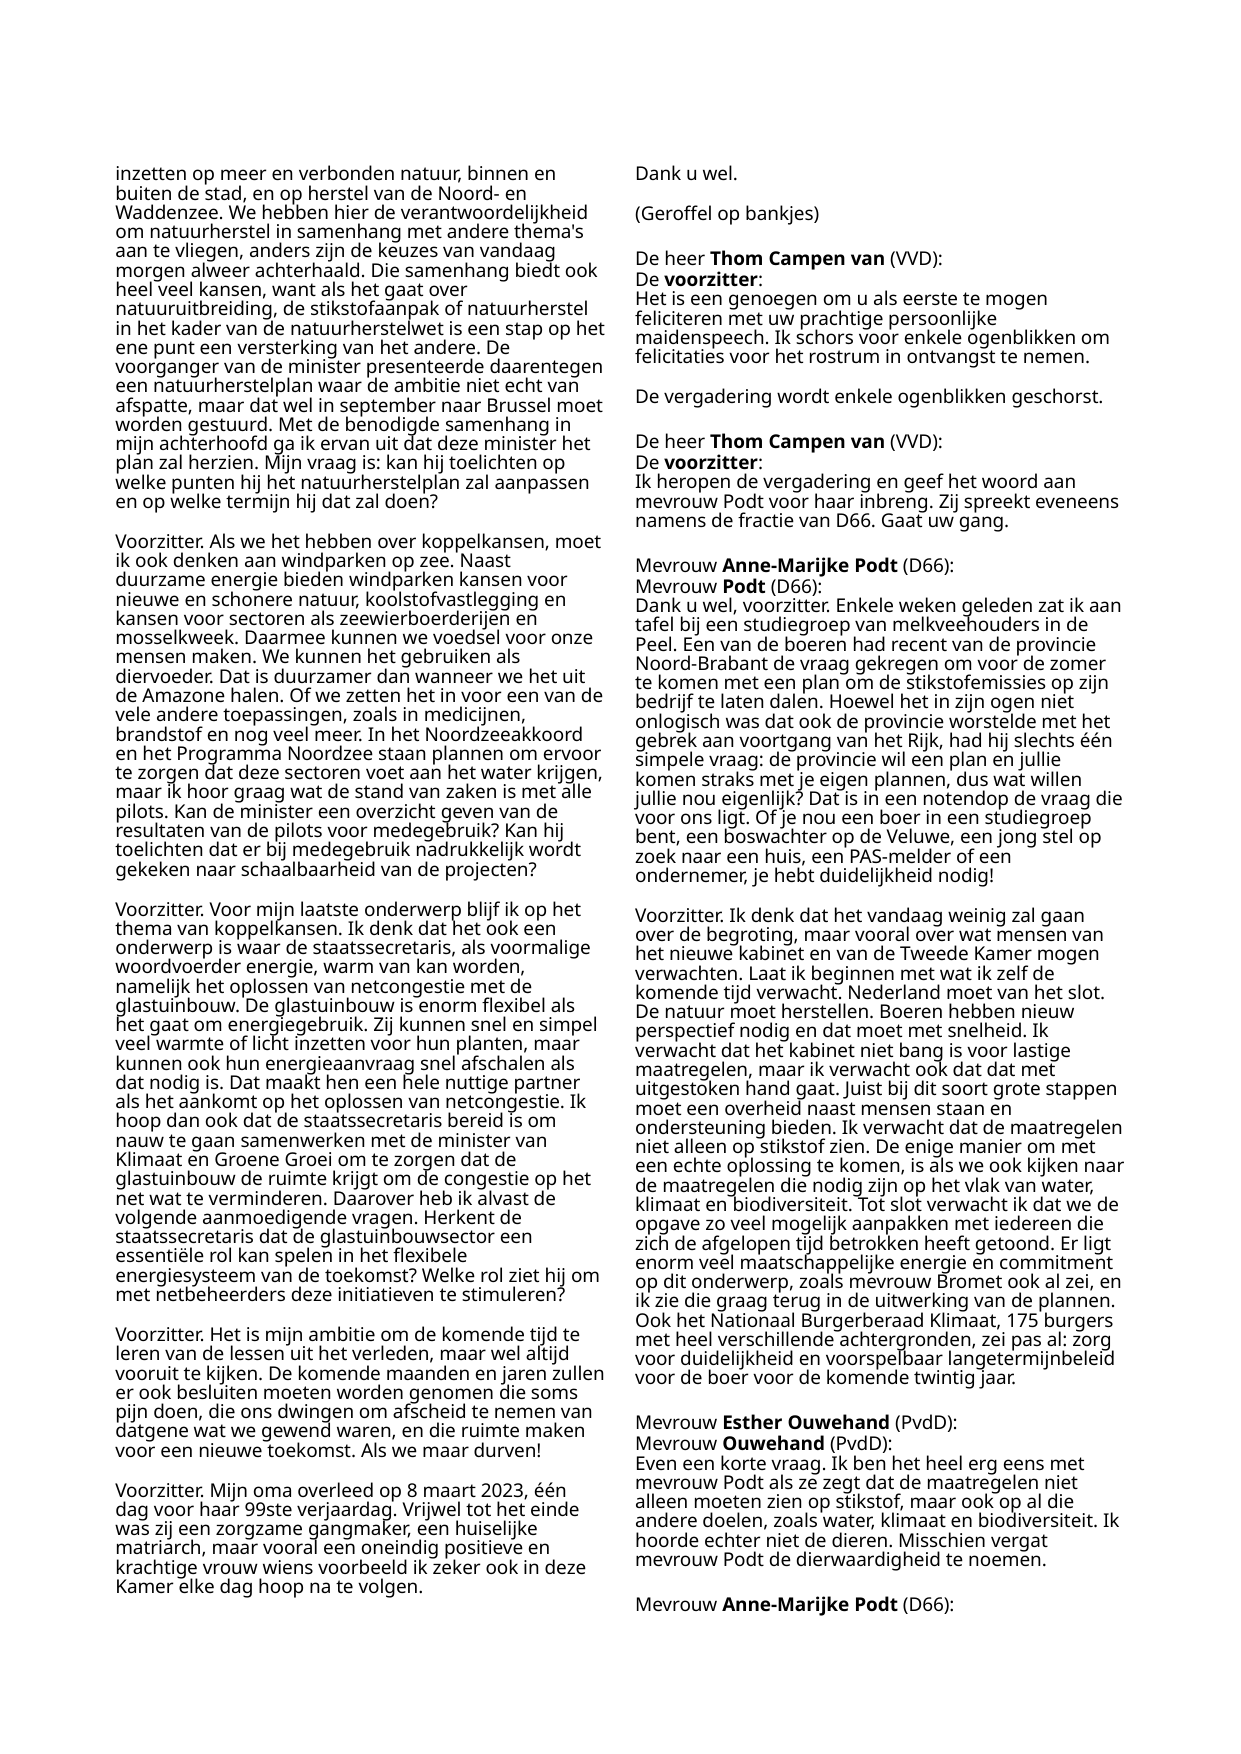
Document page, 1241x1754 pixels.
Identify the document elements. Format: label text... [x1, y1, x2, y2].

text Voorzitter. Als we het hebben over koppelkansen, moet ik ook denken aan windparken op zee. Naast duurzame energie bieden windparken kansen voor nieuwe en schonere natuur, koolstofvastlegging en kansen voor sectoren als zeewierboerderijen en mosselkweek. Daarmee kunnen we voedsel voor onze mensen maken. We kunnen het gebruiken als diervoeder. Dat is duurzamer dan wanneer we het uit de Amazone halen. Of we zetten het in voor een van de vele andere toepassingen, zoals in medicijnen, brandstof en nog veel meer. In het Noordzeeakkoord en het Programma Noordzee staan plannen om ervoor te zorgen dat deze sectoren voet aan het water krijgen, maar ik hoor graag wat de stand van zaken is met alle pilots. Kan de minister een overzicht geven van de resultaten van de pilots voor medegebruik? Kan hij toelichten dat er bij medegebruik nadrukkelijk wordt gekeken naar schaalbaarheid van de projecten? [115, 533, 605, 880]
text Het is een genoegen om u als eerste te mogen feliciteren met uw prachtige persoonlijke maidenspeech. Ik schors voor enkele ogenblikken om felicitaties voor het rostrum in ontvangst te nemen. [635, 290, 1125, 367]
text De heer Thom Campen van (VVD): [635, 428, 1125, 454]
text inzetten op meer en verbonden natuur, binnen en buiten de stad, en op herstel van de Noord- en Waddenzee. We hebben hier de verantwoordelijkheid om natuurherstel in samenhang met andere thema's aan te vliegen, anders zijn de keuzes van vandaag morgen alweer achterhaald. Die samenhang biedt ook heel veel kansen, want als het gaat over natuuruitbreiding, de stikstofaanpak of natuurherstel in het kader van de natuurherstelwet is een stap op het ene punt een versterking van het andere. De voorganger van de minister presenteerde daarentegen een natuurherstelplan waar de ambitie niet echt van afspatte, maar dat wel in september naar Brussel moet worden gestuurd. Met de benodigde samenhang in mijn achterhoofd ga ik ervan uit dat deze minister het plan zal herzien. Mijn vraag is: kan hij toelichten op welke punten hij het natuurherstelplan zal aanpassen en op welke termijn hij dat zal doen? [115, 165, 605, 512]
text De vergadering wordt enkele ogenblikken geschorst. [635, 388, 1125, 408]
text Mevrouw Ouwehand (PvdD): [635, 1435, 1125, 1454]
text Mevrouw Esther Ouwehand (PvdD): [635, 1409, 1125, 1435]
text Mevrouw Anne-Marijke Podt (D66): [635, 552, 1125, 578]
text (Geroffel op bankjes) [635, 205, 1125, 224]
text Even een korte vraag. Ik ben het heel erg eens met mevrouw Podt als ze zegt dat de maatregelen niet alleen moeten zien op stikstof, maar ook op al die andere doelen, zoals water, klimaat en biodiversiteit. Ik hoorde echter niet de dieren. Misschien vergat mevrouw Podt de dierwaardigheid te noemen. [635, 1454, 1125, 1570]
text Mevrouw Anne-Marijke Podt (D66): [635, 1591, 1125, 1617]
text Voorzitter. Mijn oma overleed op 8 maart 2023, één dag voor haar 99ste verjaardag. Vrijwel tot het einde was zij een zorgzame gangmaker, een huiselijke matriarch, maar vooral een oneindig positieve en krachtige vrouw wiens voorbeeld ik zeker ook in deze Kamer elke dag hoop na te volgen. [115, 1482, 605, 1597]
text Dank u wel. [635, 165, 1125, 184]
text Mevrouw Podt (D66): [635, 578, 1125, 597]
text Dank u wel, voorzitter. Enkele weken geleden zat ik aan tafel bij een studiegroep van melkveehouders in de Peel. Een van de boeren had recent van de provincie Noord-Brabant de vraag gekregen om voor de zomer te komen met een plan om de stikstofemissies op zijn bedrijf te laten dalen. Hoewel het in zijn ogen niet onlogisch was dat ook de provincie worstelde met het gebrek aan voortgang van het Rijk, had hij slechts één simpele vraag: de provincie wil een plan en jullie komen straks met je eigen plannen, dus wat willen jullie nou eigenlijk? Dat is in een notendop de vraag die voor ons ligt. Of je nou een boer in een studiegroep bent, een boswachter op de Veluwe, een jong stel op zoek naar een huis, een PAS-melder of een ondernemer, je hebt duidelijkheid nodig! [635, 597, 1125, 886]
text Voorzitter. Ik denk dat het vandaag weinig zal gaan over de begroting, maar vooral over wat mensen van het nieuwe kabinet en van de Tweede Kamer mogen verwachten. Laat ik beginnen met wat ik zelf de komende tijd verwacht. Nederland moet van het slot. De natuur moet herstellen. Boeren hebben nieuw perspectief nodig en dat moet met snelheid. Ik verwacht dat het kabinet niet bang is voor lastige maatregelen, maar ik verwacht ook dat dat met uitgestoken hand gaat. Juist bij dit soort grote stappen moet een overheid naast mensen staan en ondersteuning bieden. Ik verwacht dat de maatregelen niet alleen op stikstof zien. De enige manier om met een echte oplossing te komen, is als we ook kijken naar de maatregelen die nodig zijn op het vlak van water, klimaat en biodiversiteit. Tot slot verwacht ik dat we de opgave zo veel mogelijk aanpakken met iedereen die zich de afgelopen tijd betrokken heeft getoond. Er ligt enorm veel maatschappelijke energie en commitment op dit onderwerp, zoals mevrouw Bromet ook al zei, en ik zie die graag terug in de uitwerking van de plannen. Ook het Nationaal Burgerberaad Klimaat, 175 burgers met heel verschillende achtergronden, zei pas al: zorg voor duidelijkheid en voorspelbaar langetermijnbeleid voor de boer voor de komende twintig jaar. [635, 907, 1125, 1389]
text De voorzitter: [635, 271, 1125, 290]
text Ik heropen de vergadering en geef het woord aan mevrouw Podt voor haar inbreng. Zij spreekt eveneens namens de fractie van D66. Gaat uw gang. [635, 473, 1125, 531]
text De voorzitter: [635, 454, 1125, 473]
text De heer Thom Campen van (VVD): [635, 245, 1125, 271]
text Voorzitter. Het is mijn ambitie om de komende tijd te leren van de lessen uit het verleden, maar wel altijd vooruit te kijken. De komende maanden en jaren zullen er ook besluiten moeten worden genomen die soms pijn doen, die ons dwingen om afscheid te nemen van datgene wat we gewend waren, en die ruimte maken voor een nieuwe toekomst. Als we maar durven! [115, 1326, 605, 1461]
text Voorzitter. Voor mijn laatste onderwerp blijf ik op het thema van koppelkansen. Ik denk dat het ook een onderwerp is waar de staatssecretaris, als voormalige woordvoerder energie, warm van kan worden, namelijk het oplossen van netcongestie met de glastuinbouw. De glastuinbouw is enorm flexibel als het gaat om energiegebruik. Zij kunnen snel en simpel veel warmte of licht inzetten voor hun planten, maar kunnen ook hun energieaanvraag snel afschalen als dat nodig is. Dat maakt hen een hele nuttige partner als het aankomt op het oplossen van netcongestie. Ik hoop dan ook dat de staatssecretaris bereid is om nauw te gaan samenwerken met de minister van Klimaat en Groene Groei om te zorgen dat de glastuinbouw de ruimte krijgt om de congestie op het net wat te verminderen. Daarover heb ik alvast de volgende aanmoedigende vragen. Herkent de staatssecretaris dat de glastuinbouwsector een essentiële rol kan spelen in het flexibele energiesysteem van de toekomst? Welke rol ziet hij om met netbeheerders deze initiatieven te stimuleren? [115, 901, 605, 1305]
